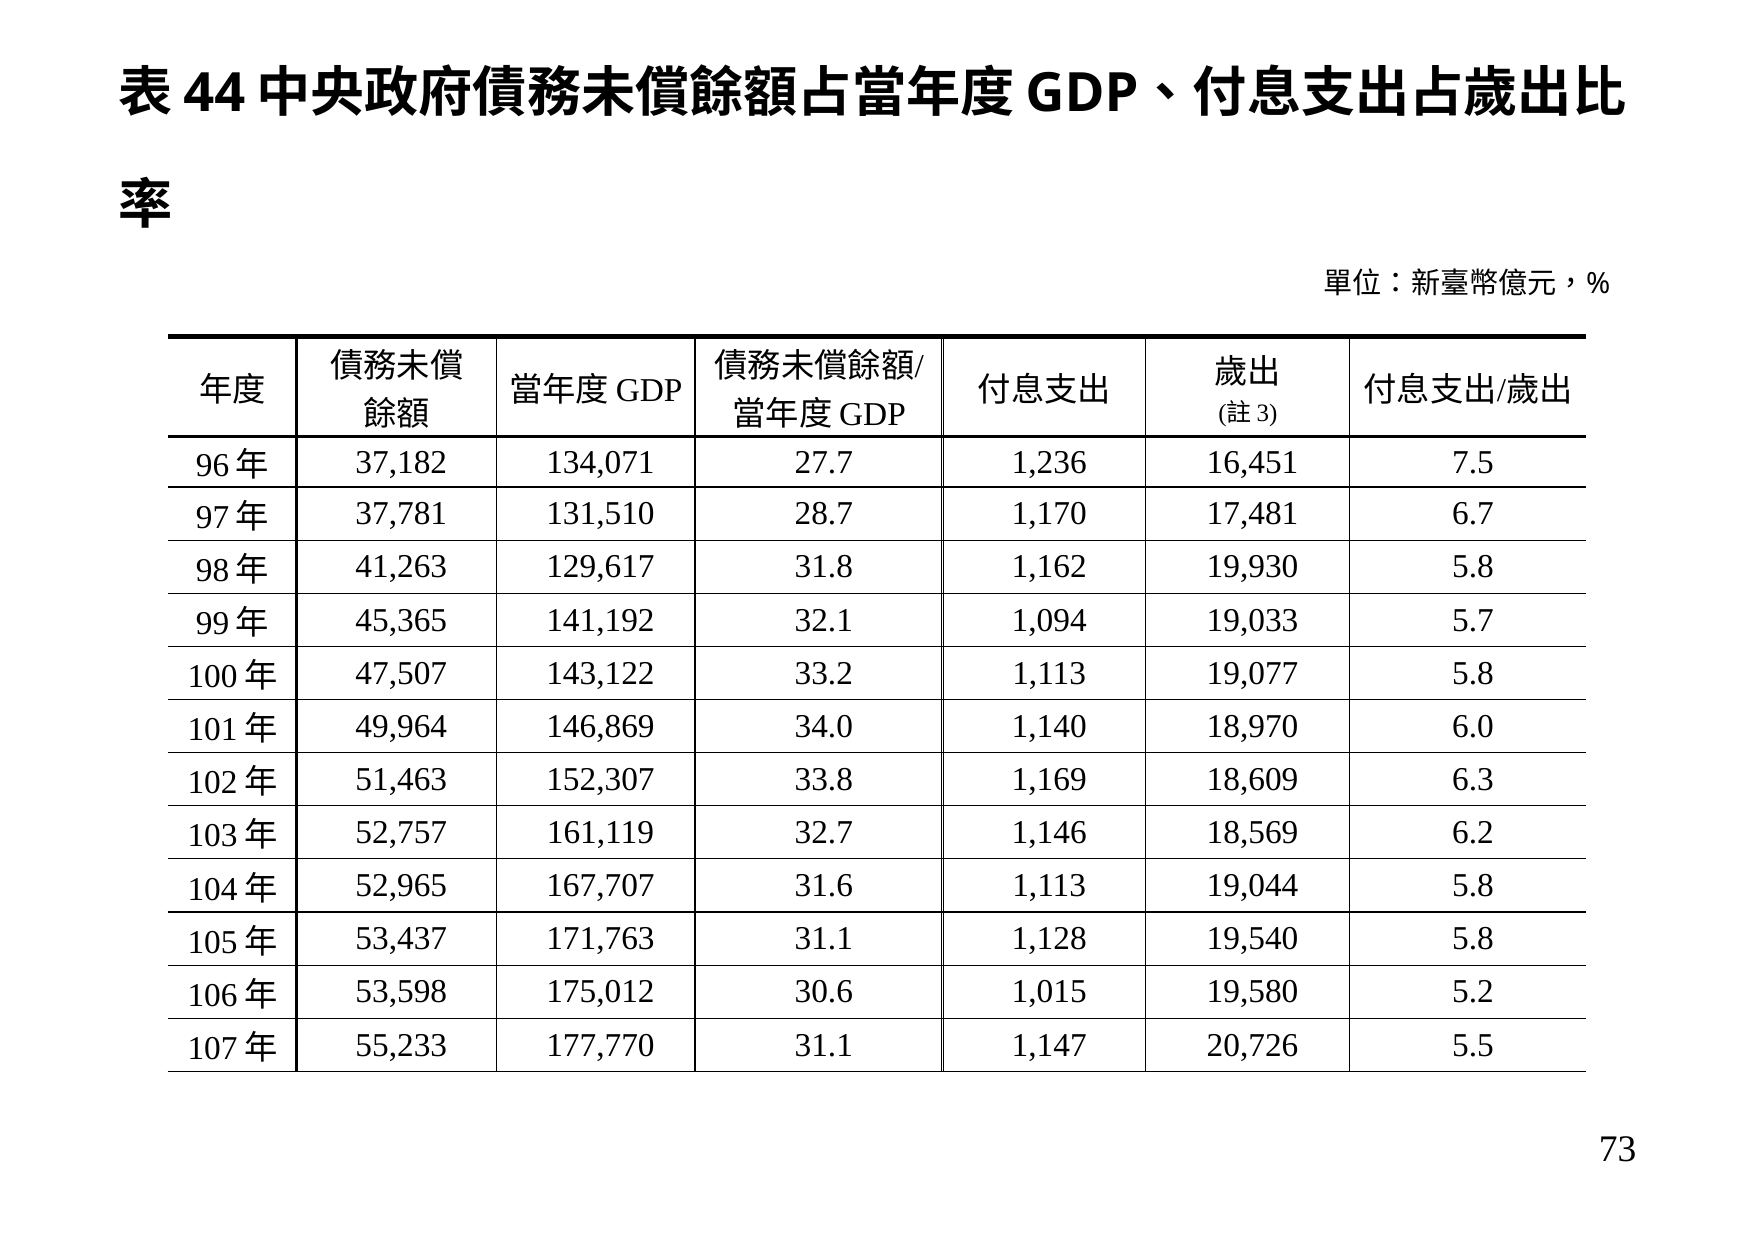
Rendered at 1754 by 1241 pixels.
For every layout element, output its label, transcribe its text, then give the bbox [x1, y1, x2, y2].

table_cell 18,970 [1146, 700, 1349, 752]
table_cell 134,071 [497, 438, 694, 486]
table_cell 1,113 [944, 859, 1145, 911]
table_cell 19,930 [1146, 541, 1349, 593]
table_cell 1,128 [944, 913, 1145, 964]
table_cell 146,869 [497, 700, 694, 752]
table_cell 1,162 [944, 541, 1145, 593]
table_cell 103年 [168, 806, 295, 858]
table_cell 33.2 [696, 647, 941, 699]
table_cell 37,781 [298, 488, 496, 539]
table_cell 131,510 [497, 488, 694, 539]
table_cell 19,033 [1146, 594, 1349, 646]
table_cell 33.8 [696, 753, 941, 805]
table_cell 161,119 [497, 806, 694, 858]
table_cell 55,233 [298, 1019, 496, 1071]
table_header 付息支出 [944, 339, 1145, 435]
table_cell 152,307 [497, 753, 694, 805]
table_cell 143,122 [497, 647, 694, 699]
table_cell 5.5 [1350, 1019, 1586, 1071]
table_cell 106年 [168, 966, 295, 1018]
table_cell 1,140 [944, 700, 1145, 752]
table_cell 100年 [168, 647, 295, 699]
table_cell 129,617 [497, 541, 694, 593]
table_cell 5.8 [1350, 859, 1586, 911]
table_cell 97年 [168, 488, 295, 539]
table_cell 1,147 [944, 1019, 1145, 1071]
text 單位：新臺幣億元，% [118, 257, 1610, 302]
table_cell 45,365 [298, 594, 496, 646]
table_cell 19,044 [1146, 859, 1349, 911]
table_cell 31.1 [696, 1019, 941, 1071]
table_cell 96年 [168, 438, 295, 486]
table_cell 1,170 [944, 488, 1145, 539]
table_cell 41,263 [298, 541, 496, 593]
table_cell 17,481 [1146, 488, 1349, 539]
table_cell 53,437 [298, 913, 496, 964]
table_cell 37,182 [298, 438, 496, 486]
table_cell 49,964 [298, 700, 496, 752]
table_cell 19,077 [1146, 647, 1349, 699]
table_cell 16,451 [1146, 438, 1349, 486]
table_cell 5.8 [1350, 913, 1586, 964]
table_cell 51,463 [298, 753, 496, 805]
table_cell 1,169 [944, 753, 1145, 805]
table_cell 1,094 [944, 594, 1145, 646]
table_cell 5.8 [1350, 647, 1586, 699]
table_cell 98年 [168, 541, 295, 593]
table_cell 99年 [168, 594, 295, 646]
table_cell 5.7 [1350, 594, 1586, 646]
table_cell 6.0 [1350, 700, 1586, 752]
table_cell 167,707 [497, 859, 694, 911]
table_cell 31.8 [696, 541, 941, 593]
table_cell 5.2 [1350, 966, 1586, 1018]
table_cell 34.0 [696, 700, 941, 752]
table_cell 27.7 [696, 438, 941, 486]
table_cell 104年 [168, 859, 295, 911]
table_cell 32.7 [696, 806, 941, 858]
table_header 年度 [168, 339, 295, 435]
table_cell 19,580 [1146, 966, 1349, 1018]
table_cell 19,540 [1146, 913, 1349, 964]
table_cell 5.8 [1350, 541, 1586, 593]
table_cell 18,609 [1146, 753, 1349, 805]
table_cell 101年 [168, 700, 295, 752]
table_cell 1,113 [944, 647, 1145, 699]
table_cell 171,763 [497, 913, 694, 964]
table_cell 177,770 [497, 1019, 694, 1071]
table_cell 28.7 [696, 488, 941, 539]
table_cell 6.3 [1350, 753, 1586, 805]
subtitle 表44中央政府債務未償餘額占當年度GDP、付息支出占歲出比率 [118, 32, 1636, 257]
table_cell 31.1 [696, 913, 941, 964]
table_cell 105年 [168, 913, 295, 964]
table_cell 32.1 [696, 594, 941, 646]
table_header 債務未償餘額/當年度GDP [696, 339, 941, 435]
table_cell 47,507 [298, 647, 496, 699]
table_cell 6.7 [1350, 488, 1586, 539]
table_cell 1,146 [944, 806, 1145, 858]
table_cell 107年 [168, 1019, 295, 1071]
table_cell 6.2 [1350, 806, 1586, 858]
table_cell 1,236 [944, 438, 1145, 486]
table_cell 30.6 [696, 966, 941, 1018]
table_header 歲出 (註3) [1146, 339, 1349, 435]
table_cell 141,192 [497, 594, 694, 646]
table_header 付息支出/歲出 [1350, 339, 1586, 435]
table_header 債務未償 餘額 [298, 339, 496, 435]
table_cell 52,965 [298, 859, 496, 911]
table_cell 53,598 [298, 966, 496, 1018]
table_cell 102年 [168, 753, 295, 805]
table_cell 18,569 [1146, 806, 1349, 858]
table_header 當年度GDP [497, 339, 694, 435]
table_cell 20,726 [1146, 1019, 1349, 1071]
table_cell 52,757 [298, 806, 496, 858]
table_cell 31.6 [696, 859, 941, 911]
table_cell 1,015 [944, 966, 1145, 1018]
table_cell 7.5 [1350, 438, 1586, 486]
table_cell 175,012 [497, 966, 694, 1018]
